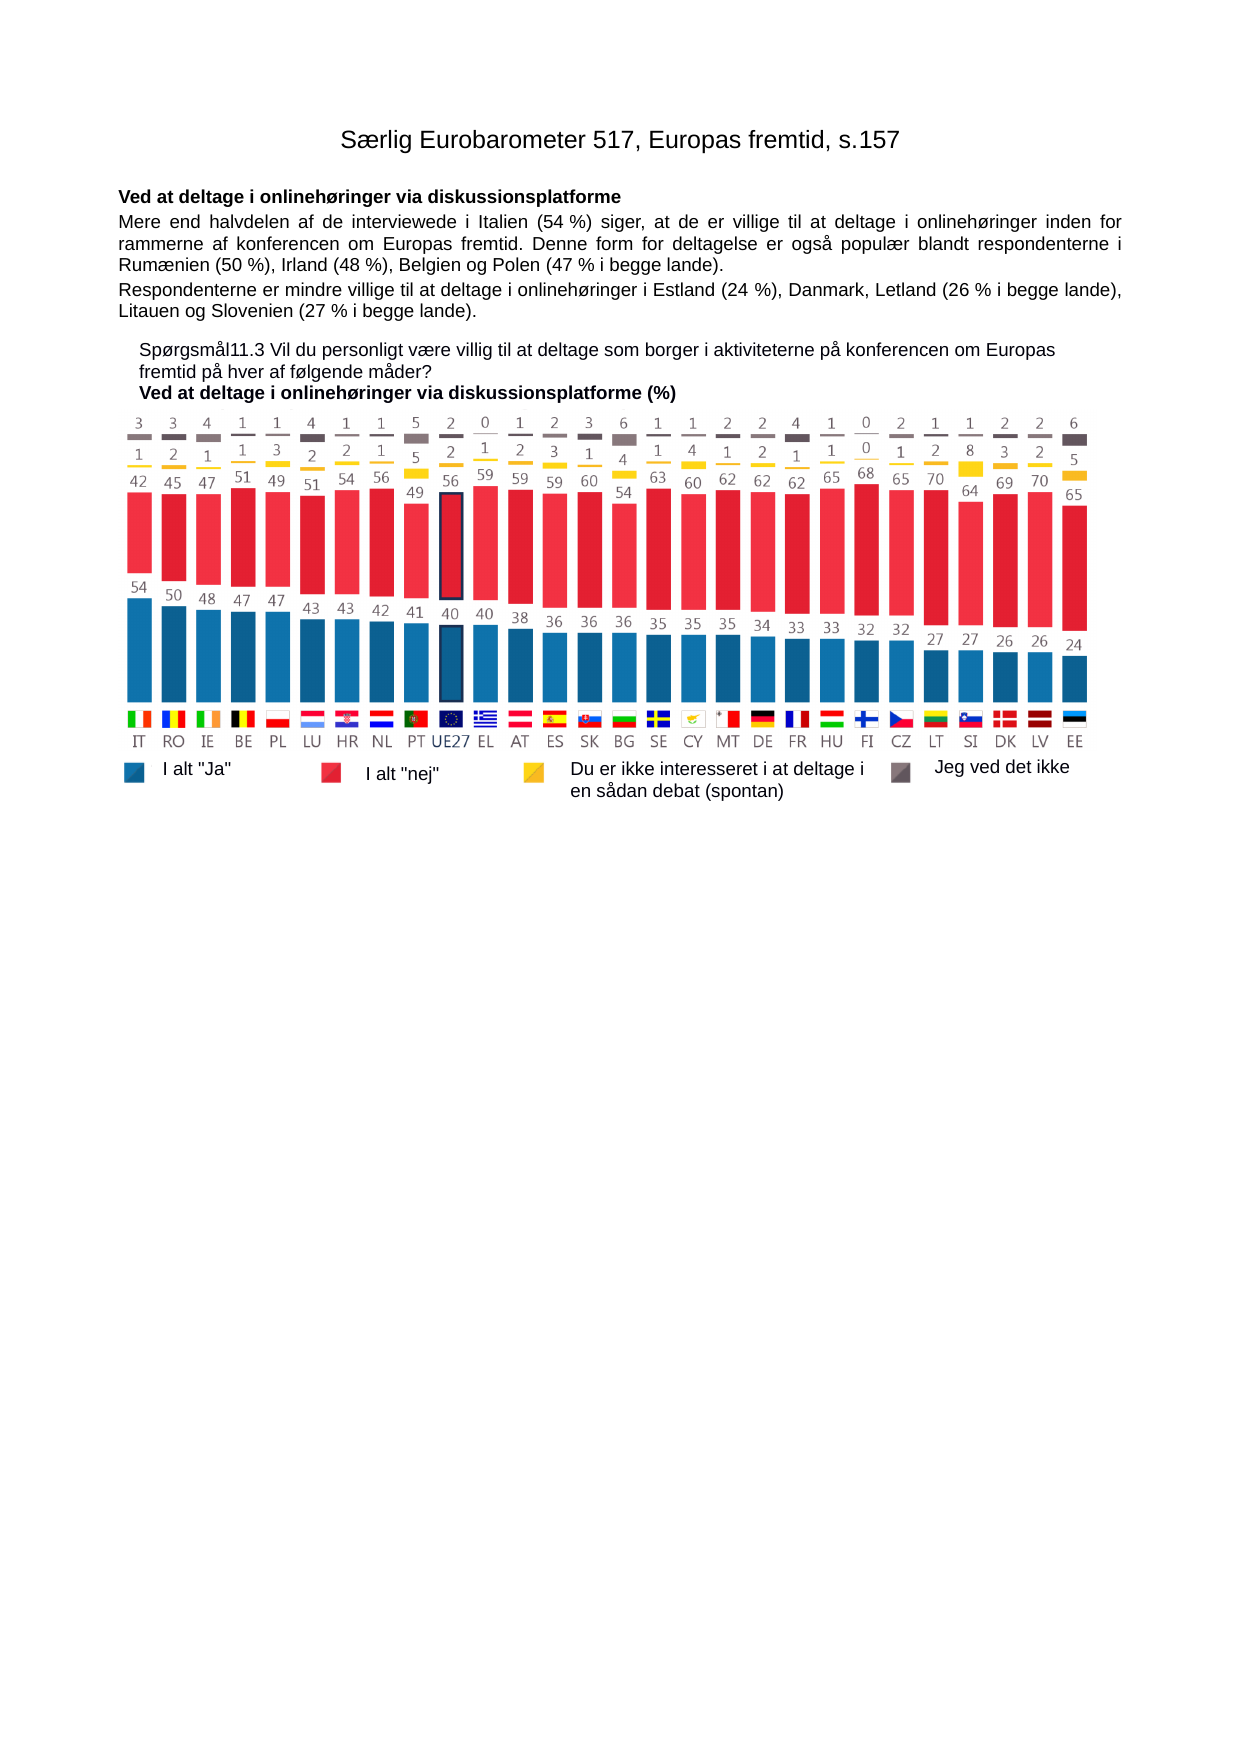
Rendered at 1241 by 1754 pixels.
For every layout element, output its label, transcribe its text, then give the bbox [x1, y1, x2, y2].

text Ved at deltage i onlinehøringer via diskussionsplatforme [118, 186, 1122, 208]
text Respondenterne er mindre villige til at deltage i onlinehøringer i Estland (24 %), Danmark, Letland (26 % i begge lande), Litauen og Slovenien (27 % i begge lande). [118, 279, 1122, 322]
text Mere end halvdelen af de interviewede i Italien (54 %) siger, at de er villige til at deltage i onlinehøringer inden for rammerne af konferencen om Europas fremtid. Denne form for deltagelse er også populær blandt respondenterne i Rumænien (50 %), Irland (48 %), Belgien og Polen (47 % i begge lande). [118, 211, 1122, 276]
picture [118, 409, 1097, 751]
picture [121, 753, 922, 785]
